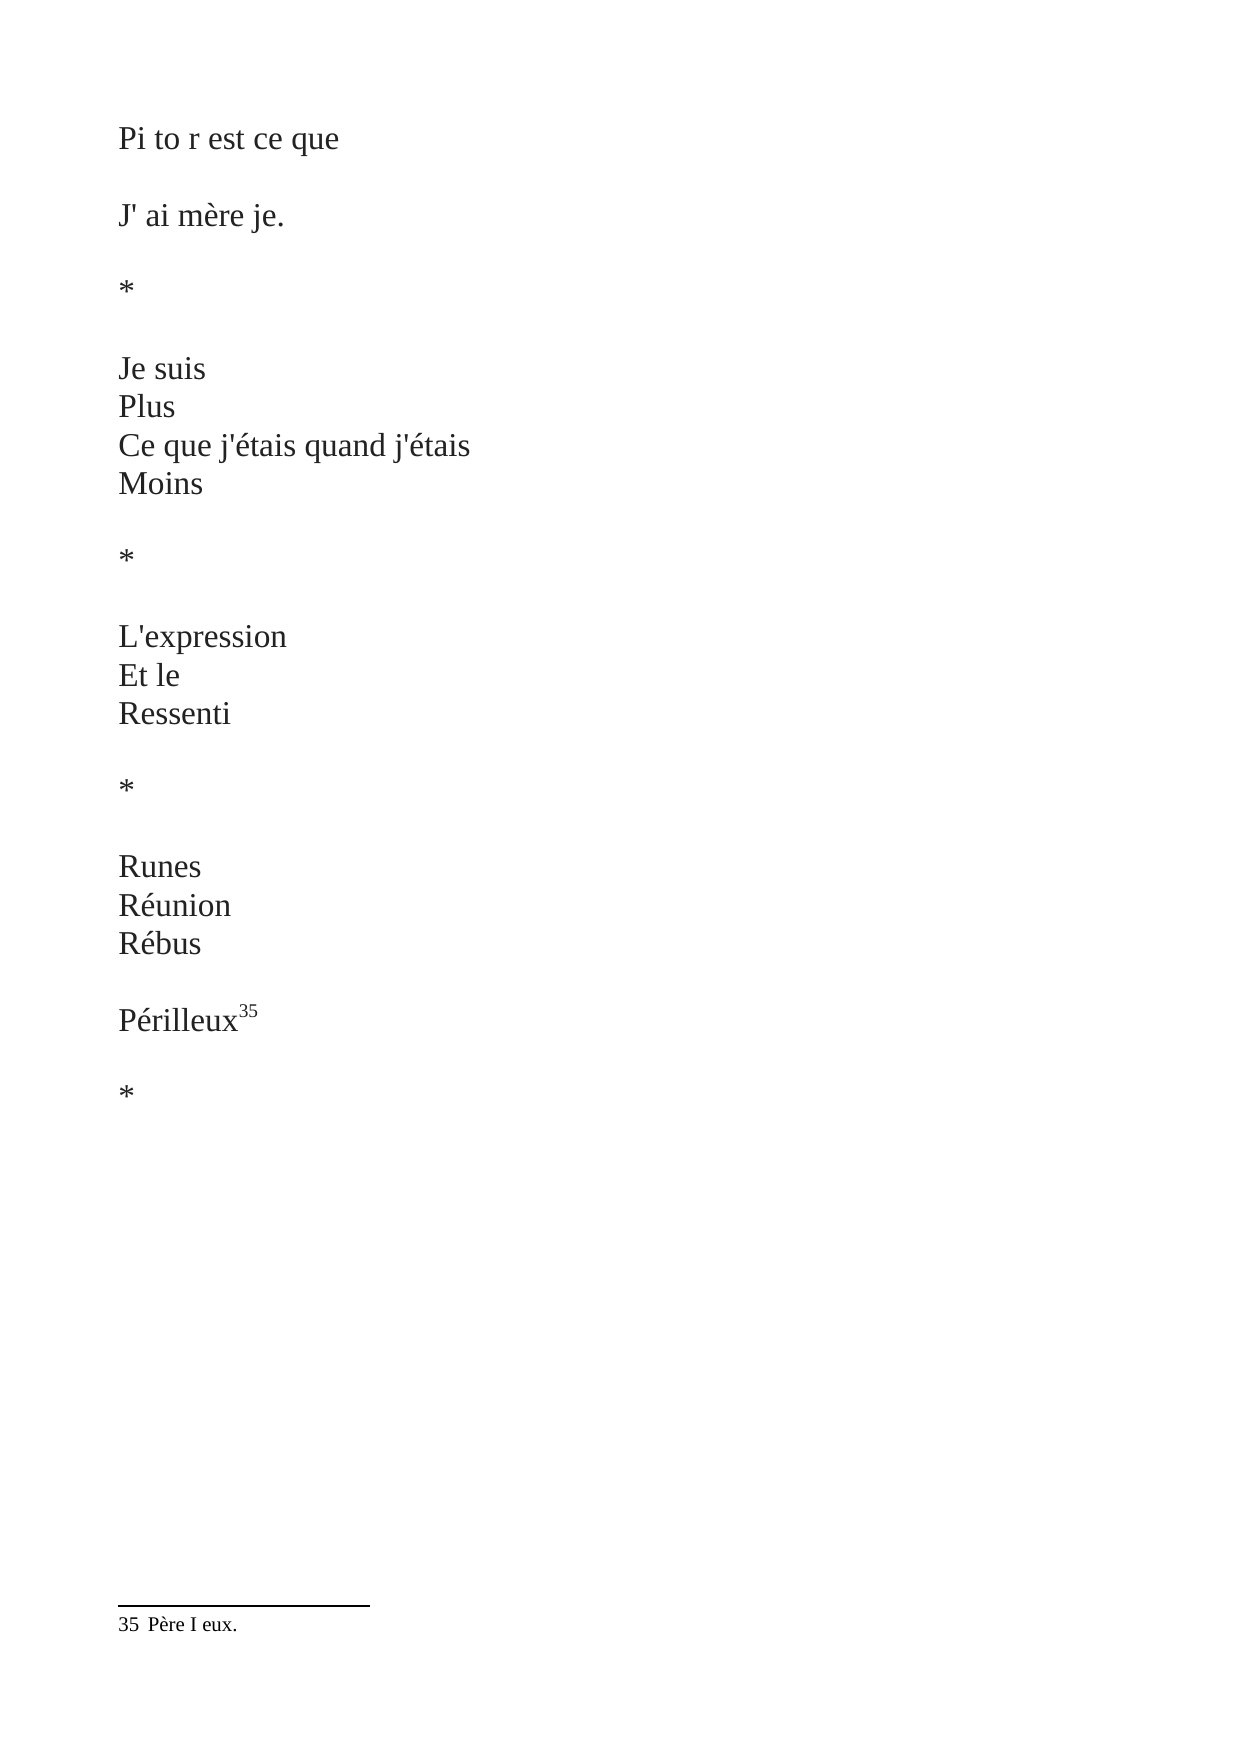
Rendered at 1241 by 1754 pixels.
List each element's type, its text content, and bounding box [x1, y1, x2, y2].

text J' ai mère je. [118, 195, 1122, 233]
text Et le [118, 655, 1122, 693]
text Périlleux [118, 1000, 1122, 1038]
text Père I eux. [118, 1612, 1122, 1636]
text Plus [118, 386, 1122, 425]
text Pi to r est ce que [118, 118, 1122, 156]
text L'expression [118, 616, 1122, 655]
text * [118, 1076, 1122, 1115]
text Runes [118, 846, 1122, 885]
text Réunion [118, 885, 1122, 923]
text Rébus [118, 923, 1122, 961]
text * [118, 540, 1122, 578]
text Je suis [118, 348, 1122, 386]
text Moins [118, 463, 1122, 501]
text * [118, 770, 1122, 808]
text Ressenti [118, 693, 1122, 731]
text * [118, 271, 1122, 310]
text Ce que j'étais quand j'étais [118, 425, 1122, 463]
